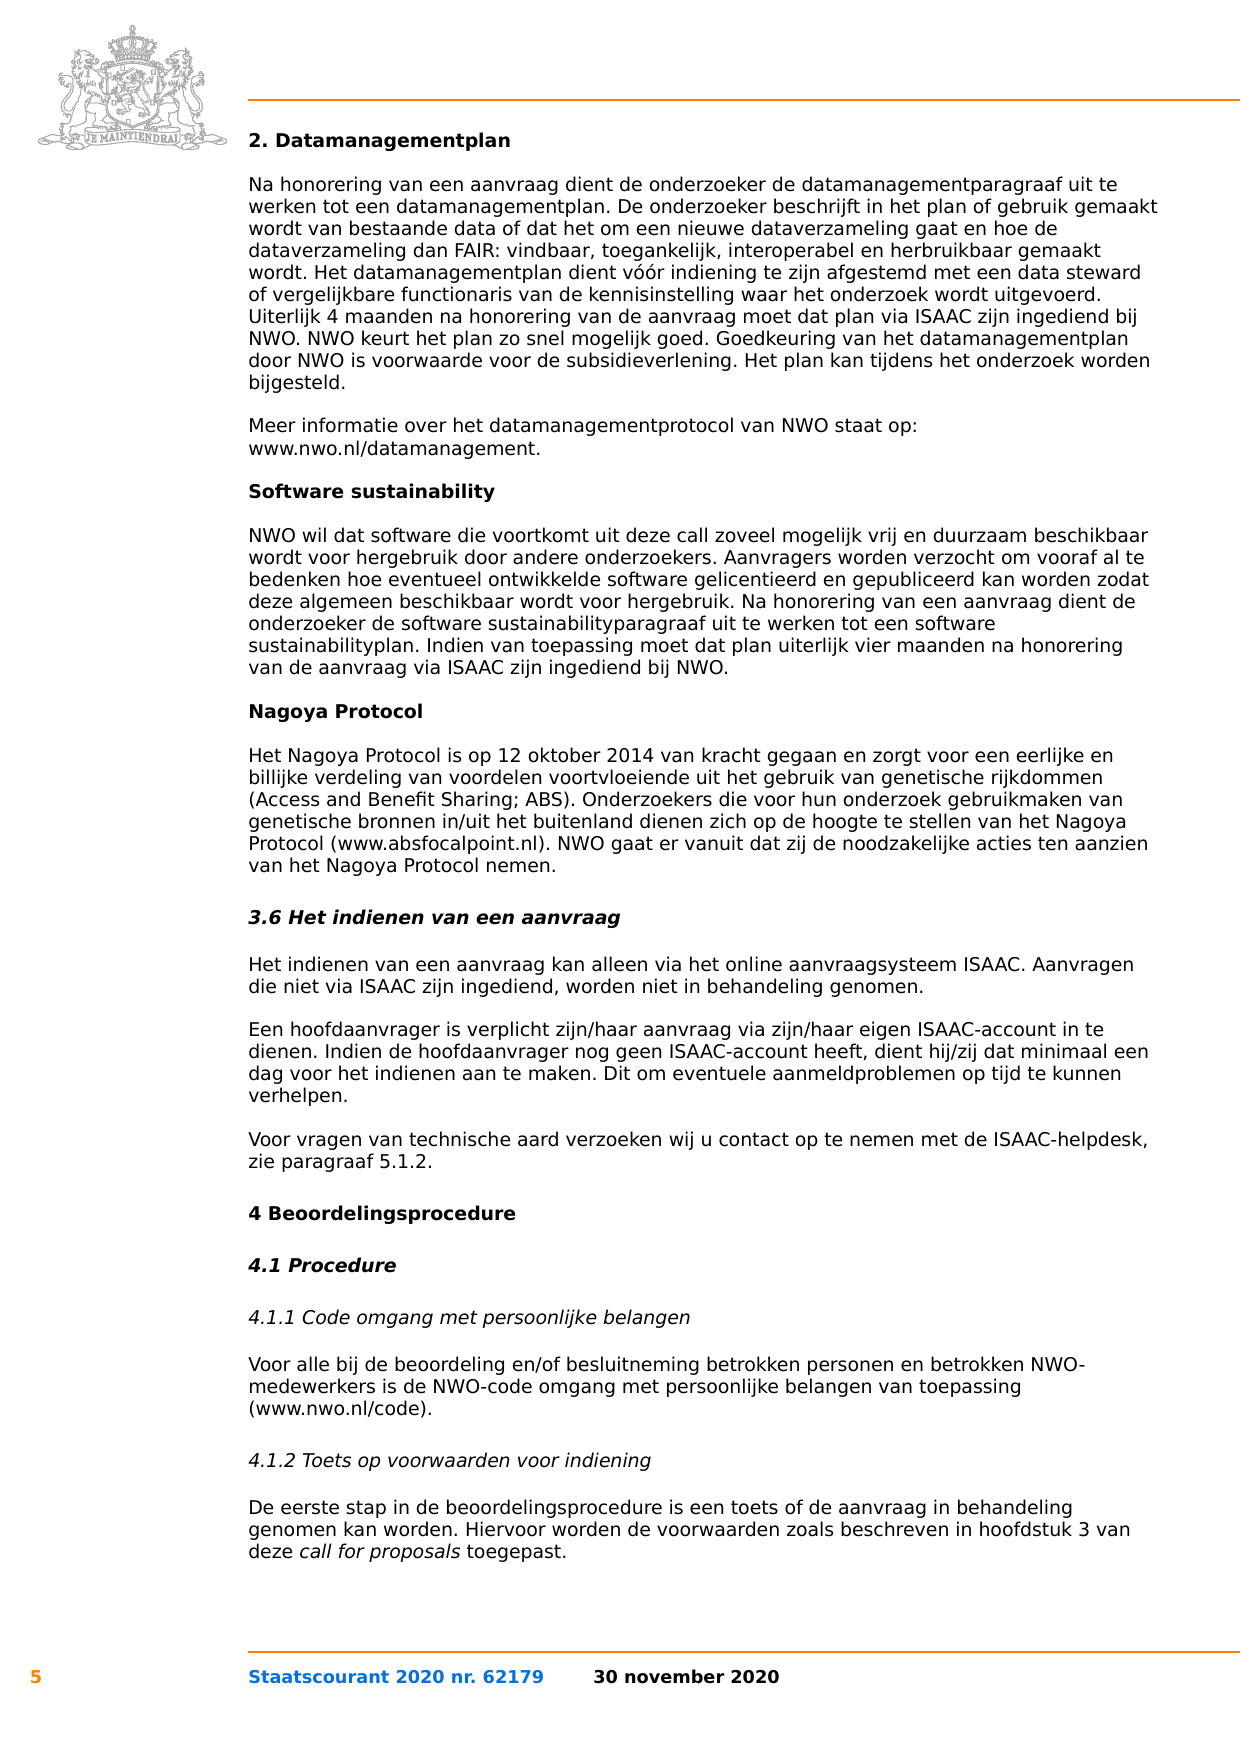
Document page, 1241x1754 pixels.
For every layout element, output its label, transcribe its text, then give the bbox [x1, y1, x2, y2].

text Het indienen van een aanvraag kan alleen via het online aanvraagsysteem ISAAC. Aanvragen die niet via ISAAC zijn ingediend, worden niet in behandeling genomen. [248, 953, 1163, 997]
subtitle 4 Beoordelingsprocedure [248, 1203, 1163, 1225]
text Na honorering van een aanvraag dient de onderzoeker de datamanagementparagraaf uit te werken tot een datamanagementplan. De onderzoeker beschrijft in het plan of gebruik gemaakt wordt van bestaande data of dat het om een nieuwe dataverzameling gaat en hoe de dataverzameling dan FAIR: vindbaar, toegankelijk, interoperabel en herbruikbaar gemaakt wordt. Het datamanagementplan dient vóór indiening te zijn afgestemd met een data steward of vergelijkbare functionaris van de kennisinstelling waar het onderzoek wordt uitgevoerd. Uiterlijk 4 maanden na honorering van de aanvraag moet dat plan via ISAAC zijn ingediend bij NWO. NWO keurt het plan zo snel mogelijk goed. Goedkeuring van het datamanagementplan door NWO is voorwaarde voor de subsidieverlening. Het plan kan tijdens het onderzoek worden bijgesteld. [248, 174, 1163, 393]
text NWO wil dat software die voortkomt uit deze call zoveel mogelijk vrij en duurzaam beschikbaar wordt voor hergebruik door andere onderzoekers. Aanvragers worden verzocht om vooraf al te bedenken hoe eventueel ontwikkelde software gelicentieerd en gepubliceerd kan worden zodat deze algemeen beschikbaar wordt voor hergebruik. Na honorering van een aanvraag dient de onderzoeker de software sustainabilityparagraaf uit te werken tot een software sustainabilityplan. Indien van toepassing moet dat plan uiterlijk vier maanden na honorering van de aanvraag via ISAAC zijn ingediend bij NWO. [248, 525, 1163, 679]
subtitle 4.1.2 Toets op voorwaarden voor indiening [248, 1450, 1163, 1472]
picture [38, 25, 227, 150]
text Voor alle bij de beoordeling en/of besluitneming betrokken personen en betrokken NWO-medewerkers is de NWO-code omgang met persoonlijke belangen van toepassing (www.nwo.nl/code). [248, 1354, 1163, 1420]
text De eerste stap in de beoordelingsprocedure is een toets of de aanvraag in behandeling genomen kan worden. Hiervoor worden de voorwaarden zoals beschreven in hoofdstuk 3 van deze call for proposals toegepast. [248, 1497, 1163, 1563]
text Een hoofdaanvrager is verplicht zijn/haar aanvraag via zijn/haar eigen ISAAC-account in te dienen. Indien de hoofdaanvrager nog geen ISAAC-account heeft, dient hij/zij dat minimaal een dag voor het indienen aan te maken. Dit om eventuele aanmeldproblemen op tijd te kunnen verhelpen. [248, 1019, 1163, 1107]
subtitle Nagoya Protocol [248, 701, 1163, 723]
subtitle Software sustainability [248, 481, 1163, 503]
text Voor vragen van technische aard verzoeken wij u contact op te nemen met de ISAAC-helpdesk, zie paragraaf 5.1.2. [248, 1129, 1163, 1173]
text Meer informatie over het datamanagementprotocol van NWO staat op: www.nwo.nl/datamanagement. [248, 415, 1163, 459]
subtitle 4.1.1 Code omgang met persoonlijke belangen [248, 1307, 1163, 1329]
text Het Nagoya Protocol is op 12 oktober 2014 van kracht gegaan en zorgt voor een eerlijke en billijke verdeling van voordelen voortvloeiende uit het gebruik van genetische rijkdommen (Access and Benefit Sharing; ABS). Onderzoekers die voor hun onderzoek gebruikmaken van genetische bronnen in/uit het buitenland dienen zich op de hoogte te stellen van het Nagoya Protocol (www.absfocalpoint.nl). NWO gaat er vanuit dat zij de noodzakelijke acties ten aanzien van het Nagoya Protocol nemen. [248, 745, 1163, 877]
subtitle 4.1 Procedure [248, 1255, 1163, 1277]
subtitle 3.6 Het indienen van een aanvraag [248, 907, 1163, 928]
subtitle 2. Datamanagementplan [248, 130, 1163, 152]
